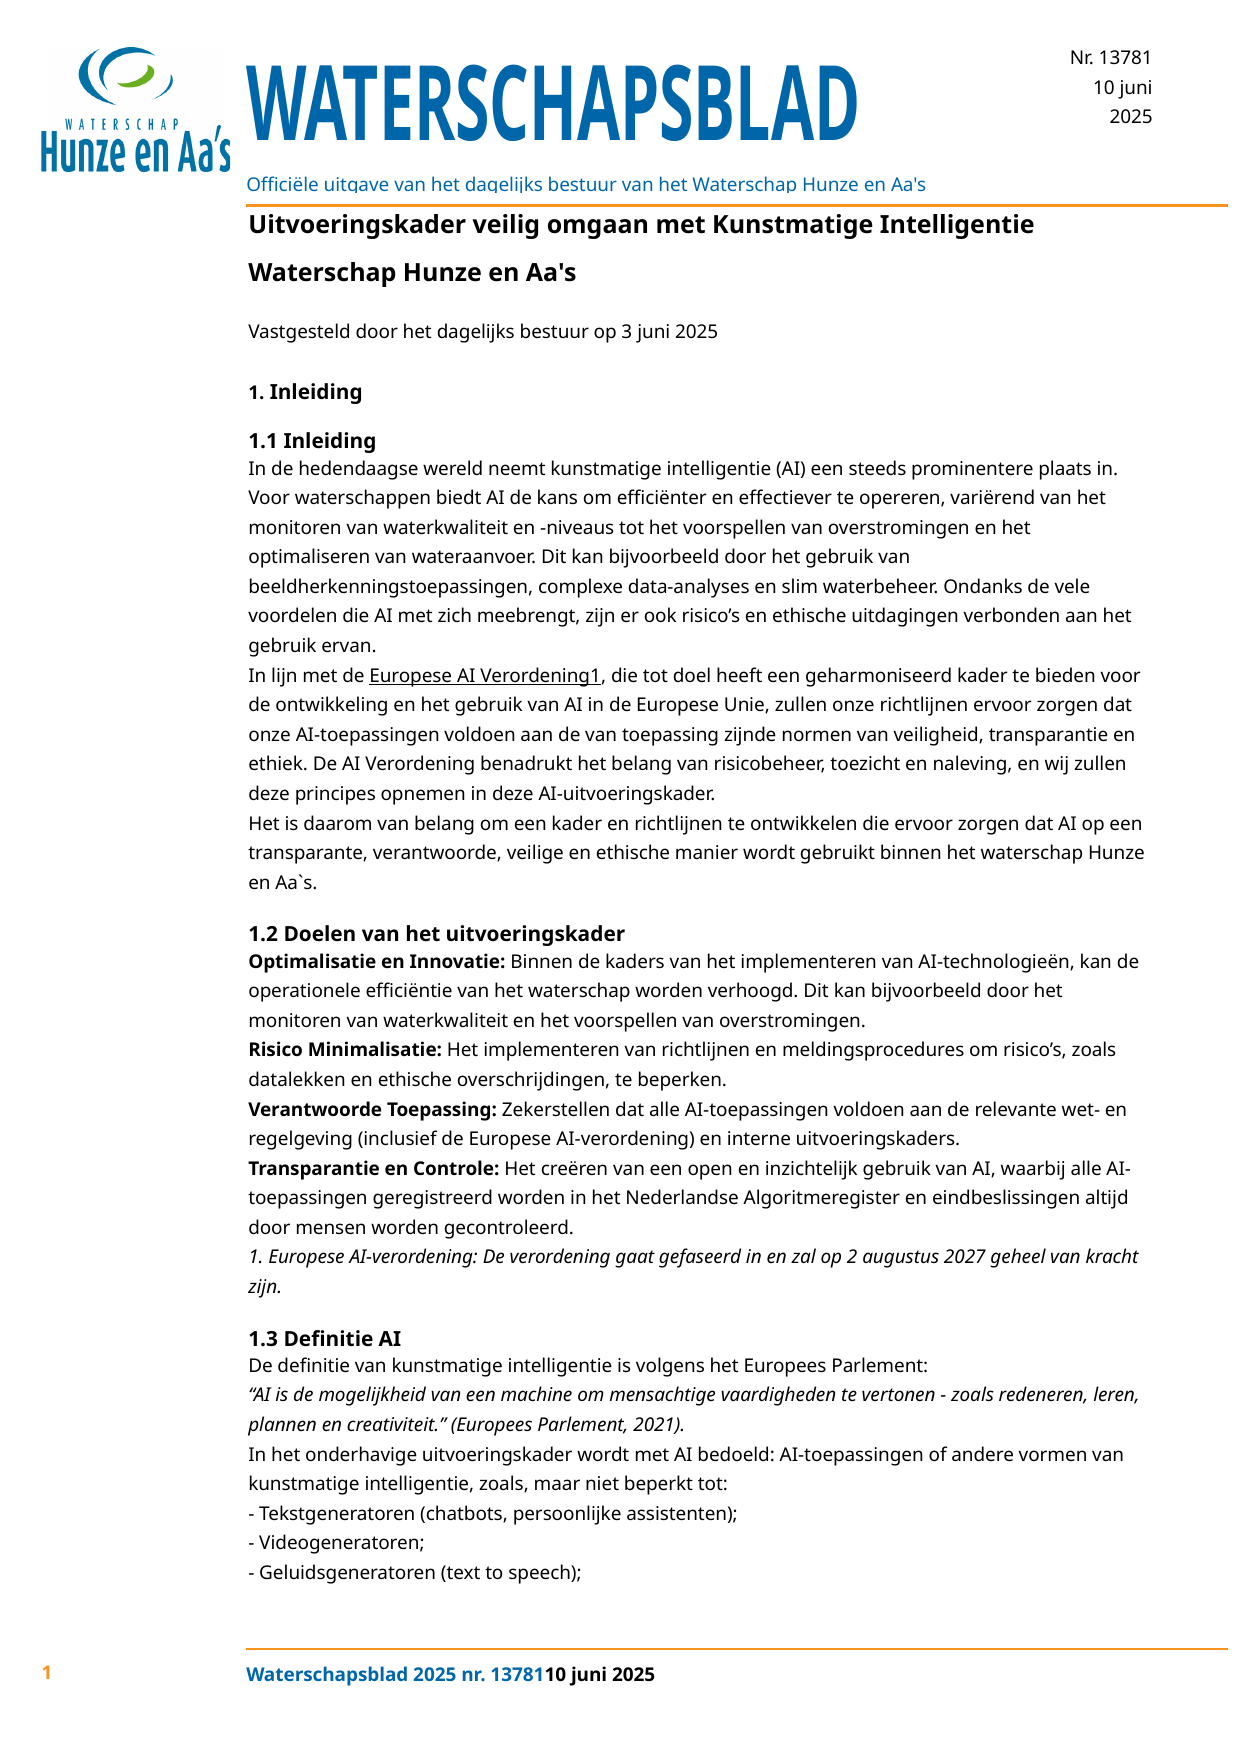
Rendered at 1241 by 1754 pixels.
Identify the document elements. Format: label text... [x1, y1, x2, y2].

text Uitvoeringskader veilig omgaan met Kunstmatige Intelligentie Waterschap Hunze en Aa's [248, 207, 1152, 288]
text 1. Inleiding [248, 377, 1152, 406]
text - Geluidsgeneratoren (text to speech); [248, 1559, 1152, 1585]
picture [47, 154, 51, 172]
picture [226, 145, 231, 156]
text 1. Europese AI-verordening: De verordening gaat gefaseerd in en zal op 2 augustus 2027 geheel van kracht zijn. [248, 1244, 1152, 1299]
text Transparantie en Controle: Het creëren van een open en inzichtelijk gebruik van AI, waarbij alle AI-toepassingen geregistreerd worden in het Nederlandse Algoritmeregister en eindbeslissingen altijd door mensen worden gecontroleerd. [248, 1155, 1152, 1240]
text 1.1 Inleiding [248, 426, 1152, 455]
text - Tekstgeneratoren (chatbots, persoonlijke assistenten); [248, 1500, 1152, 1526]
text In de hedendaagse wereld neemt kunstmatige intelligentie (AI) een steeds prominentere plaats in. Voor waterschappen biedt AI de kans om efficiënter en effectiever te opereren, variërend van het monitoren van waterkwaliteit en -niveaus tot het voorspellen van overstromingen en het optimaliseren van wateraanvoer. Dit kan bijvoorbeeld door het gebruik van beeldherkenningstoepassingen, complexe data-analyses en slim waterbeheer. Ondanks de vele voordelen die AI met zich meebrengt, zijn er ook risico’s en ethische uitdagingen verbonden aan het gebruik ervan. [248, 455, 1152, 658]
text Vastgesteld door het dagelijks bestuur op 3 juni 2025 [248, 318, 1152, 344]
text Het is daarom van belang om een kader en richtlijnen te ontwikkelen die ervoor zorgen dat AI op een transparante, verantwoorde, veilige en ethische manier wordt gebruikt binnen het waterschap Hunze en Aa`s. [248, 810, 1152, 895]
picture [41, 47, 231, 172]
text Risico Minimalisatie: Het implementeren van richtlijnen en meldingsprocedures om risico’s, zoals datalekken en ethische overschrijdingen, te beperken. [248, 1037, 1152, 1092]
text - Videogeneratoren; [248, 1529, 1152, 1555]
text Verantwoorde Toepassing: Zekerstellen dat alle AI-toepassingen voldoen aan de relevante wet- en regelgeving (inclusief de Europese AI-verordening) en interne uitvoeringskaders. [248, 1096, 1152, 1151]
text 1.3 Definitie AI [248, 1324, 1152, 1352]
text De definitie van kunstmatige intelligentie is volgens het Europees Parlement: [248, 1352, 1152, 1378]
text Optimalisatie en Innovatie: Binnen de kaders van het implementeren van AI-technologieën, kan de operationele efficiëntie van het waterschap worden verhoogd. Dit kan bijvoorbeeld door het monitoren van waterkwaliteit en het voorspellen van overstromingen. [248, 948, 1152, 1033]
picture [183, 163, 191, 172]
text 1.2 Doelen van het uitvoeringskader [248, 919, 1152, 948]
text “AI is de mogelijkheid van een machine om mensachtige vaardigheden te vertonen - zoals redeneren, leren, plannen en creativiteit.” (Europees Parlement, 2021). [248, 1382, 1152, 1437]
text In lijn met de Europese AI Verordening1, die tot doel heeft een geharmoniseerd kader te bieden voor de ontwikkeling en het gebruik van AI in de Europese Unie, zullen onze richtlijnen ervoor zorgen dat onze AI-toepassingen voldoen aan de van toepassing zijnde normen van veiligheid, transparantie en ethiek. De AI Verordening benadrukt het belang van risicobeheer, toezicht en naleving, en wij zullen deze principes opnemen in deze AI-uitvoeringskader. [248, 662, 1152, 806]
text In het onderhavige uitvoeringskader wordt met AI bedoeld: AI-toepassingen of andere vormen van kunstmatige intelligentie, zoals, maar niet beperkt tot: [248, 1441, 1152, 1496]
